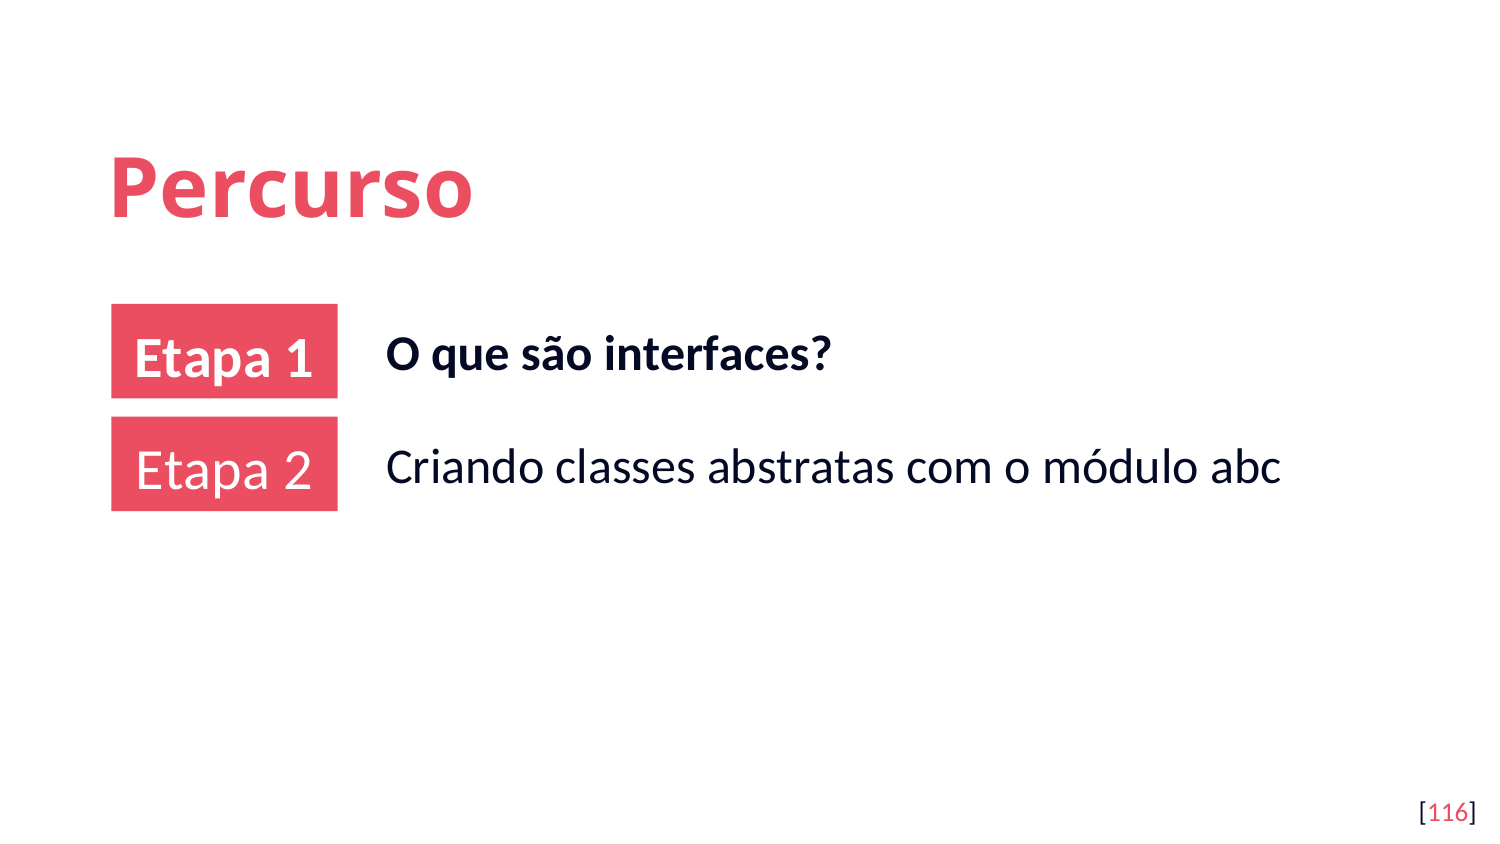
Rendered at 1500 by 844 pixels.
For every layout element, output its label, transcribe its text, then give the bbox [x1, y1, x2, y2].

text_box Percurso [92, 104, 1309, 243]
text_box Etapa 2 [111, 416, 338, 512]
text_box Criando classes abstratas com o módulo abc [371, 426, 1384, 502]
text_box Etapa 1 [111, 303, 338, 399]
text_box O que são interfaces? [371, 313, 1384, 389]
slide_number [116] [1403, 779, 1494, 844]
